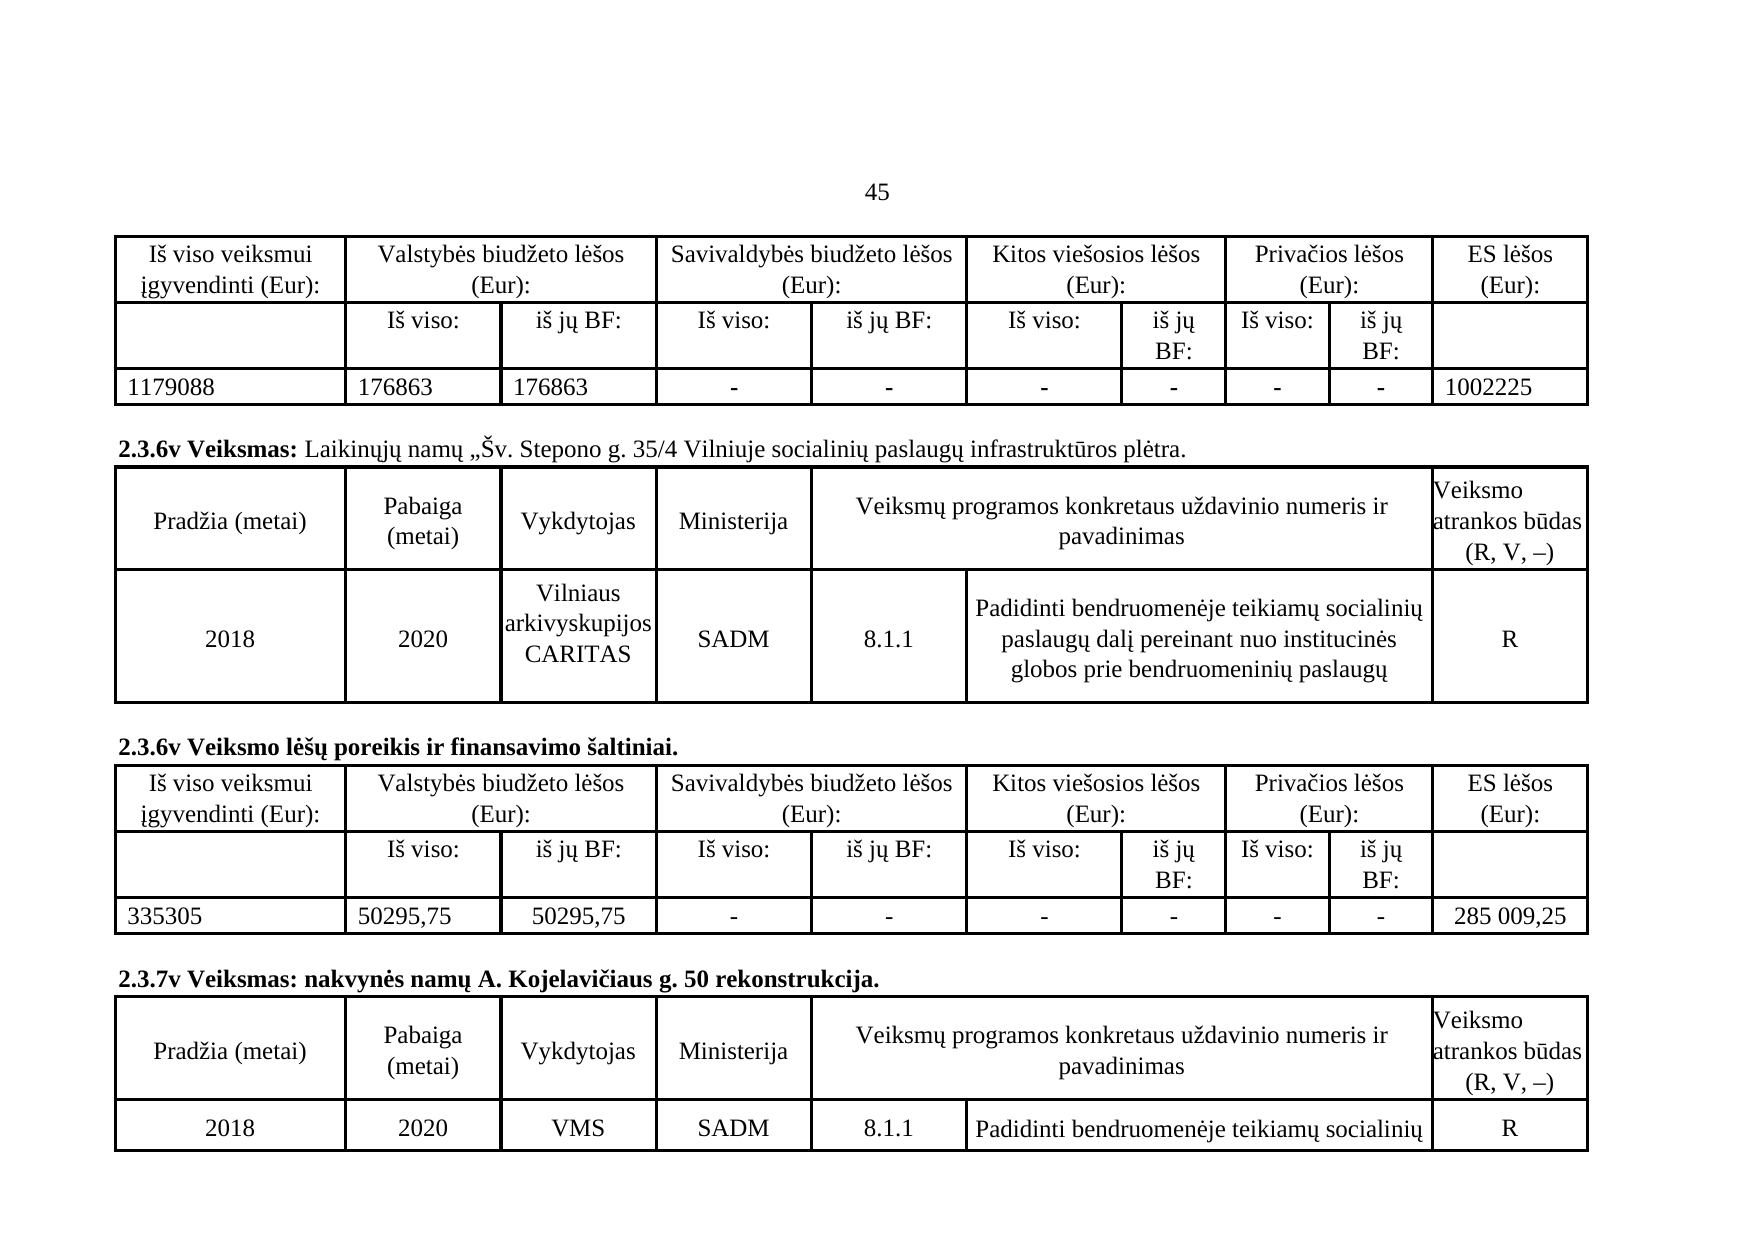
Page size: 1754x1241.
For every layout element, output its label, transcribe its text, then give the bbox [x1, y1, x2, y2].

table_cell - [658, 370, 810, 402]
table_cell iš jų BF: [813, 833, 965, 896]
table_cell 50295,75 [503, 899, 655, 932]
table_cell - [658, 899, 810, 932]
table_header Pabaiga (metai) [347, 998, 499, 1097]
table_cell Padidinti bendruomenėje teikiamų socialinių paslaugų dalį pereinant nuo institucinės globos prie bendruomeninių paslaugų [968, 571, 1431, 701]
table_cell Vilniaus arkivyskupijos CARITAS [503, 571, 655, 701]
table_cell VMS [503, 1101, 655, 1148]
table_cell - [1123, 899, 1224, 932]
table_cell Iš viso: [968, 833, 1120, 896]
table_header Ministerija [658, 998, 810, 1097]
table_cell iš jų BF: [1331, 304, 1431, 367]
table_cell 2018 [117, 1101, 344, 1148]
table_header Kitos viešosios lėšos (Eur): [968, 767, 1224, 830]
table_cell iš jų BF: [1331, 833, 1431, 896]
table_header Pabaiga (metai) [347, 469, 499, 568]
table_cell Iš viso: [1227, 304, 1328, 367]
table_cell R [1434, 571, 1586, 701]
table_header Privačios lėšos (Eur): [1227, 238, 1431, 301]
text 2.3.6v Veiksmas: Laikinųjų namų „Šv. Stepono g. 35/4 Vilniuje socialinių paslaugų infrastruktūros plėtra. [118, 434, 1636, 463]
table_cell - [813, 899, 965, 932]
table_cell 2020 [347, 571, 499, 701]
table_header Veiksmo atrankos būdas (R, V, –) [1434, 469, 1586, 568]
table_cell 1179088 [117, 370, 344, 402]
table_cell [1434, 304, 1586, 367]
table_cell - [968, 899, 1120, 932]
table_cell Iš viso: [658, 304, 810, 367]
table_cell iš jų BF: [1123, 304, 1224, 367]
table_cell SADM [658, 571, 810, 701]
table_cell SADM [658, 1101, 810, 1148]
table_header Ministerija [658, 469, 810, 568]
table_cell - [1331, 899, 1431, 932]
table_cell Iš viso: [658, 833, 810, 896]
table_cell [117, 833, 344, 896]
table_header Iš viso veiksmui įgyvendinti (Eur): [117, 238, 344, 301]
table_cell 285 009,25 [1434, 899, 1586, 932]
table_cell - [1227, 899, 1328, 932]
table_cell iš jų BF: [1123, 833, 1224, 896]
table_cell - [1331, 370, 1431, 402]
table_cell Iš viso: [347, 833, 499, 896]
table_cell [117, 304, 344, 367]
table_cell - [1227, 370, 1328, 402]
table_cell 176863 [347, 370, 499, 402]
table_cell - [1123, 370, 1224, 402]
table_header Valstybės biudžeto lėšos (Eur): [347, 767, 655, 830]
table_header ES lėšos (Eur): [1434, 238, 1586, 301]
table_cell 8.1.1 [813, 571, 965, 701]
table_cell iš jų BF: [813, 304, 965, 367]
table_cell Iš viso: [347, 304, 499, 367]
table_header Veiksmo atrankos būdas (R, V, –) [1434, 998, 1586, 1097]
table_cell 1002225 [1434, 370, 1586, 402]
table_header Veiksmų programos konkretaus uždavinio numeris ir pavadinimas [813, 998, 1431, 1097]
table_cell R [1434, 1101, 1586, 1148]
table_header Privačios lėšos (Eur): [1227, 767, 1431, 830]
table_header Savivaldybės biudžeto lėšos (Eur): [658, 767, 965, 830]
table_cell 335305 [117, 899, 344, 932]
table_header Savivaldybės biudžeto lėšos (Eur): [658, 238, 965, 301]
table_cell [1434, 833, 1586, 896]
table_header Pradžia (metai) [117, 469, 344, 568]
table_cell Iš viso: [1227, 833, 1328, 896]
table_header Vykdytojas [503, 998, 655, 1097]
table_cell 50295,75 [347, 899, 499, 932]
table_cell 176863 [503, 370, 655, 402]
table_cell iš jų BF: [503, 304, 655, 367]
text 2.3.7v Veiksmas: nakvynės namų A. Kojelavičiaus g. 50 rekonstrukcija. [118, 964, 1636, 993]
table_header Veiksmų programos konkretaus uždavinio numeris ir pavadinimas [813, 469, 1431, 568]
table_header Iš viso veiksmui įgyvendinti (Eur): [117, 767, 344, 830]
table_cell 2018 [117, 571, 344, 701]
table_cell Padidinti bendruomenėje teikiamų socialinių [968, 1101, 1431, 1148]
table_header Pradžia (metai) [117, 998, 344, 1097]
table_header Valstybės biudžeto lėšos (Eur): [347, 238, 655, 301]
table_cell 8.1.1 [813, 1101, 965, 1148]
table_cell - [813, 370, 965, 402]
table_cell - [968, 370, 1120, 402]
table_header Kitos viešosios lėšos (Eur): [968, 238, 1224, 301]
text 2.3.6v Veiksmo lėšų poreikis ir finansavimo šaltiniai. [118, 732, 1636, 761]
table_cell 2020 [347, 1101, 499, 1148]
table_header ES lėšos (Eur): [1434, 767, 1586, 830]
table_cell Iš viso: [968, 304, 1120, 367]
table_cell iš jų BF: [503, 833, 655, 896]
table_header Vykdytojas [503, 469, 655, 568]
